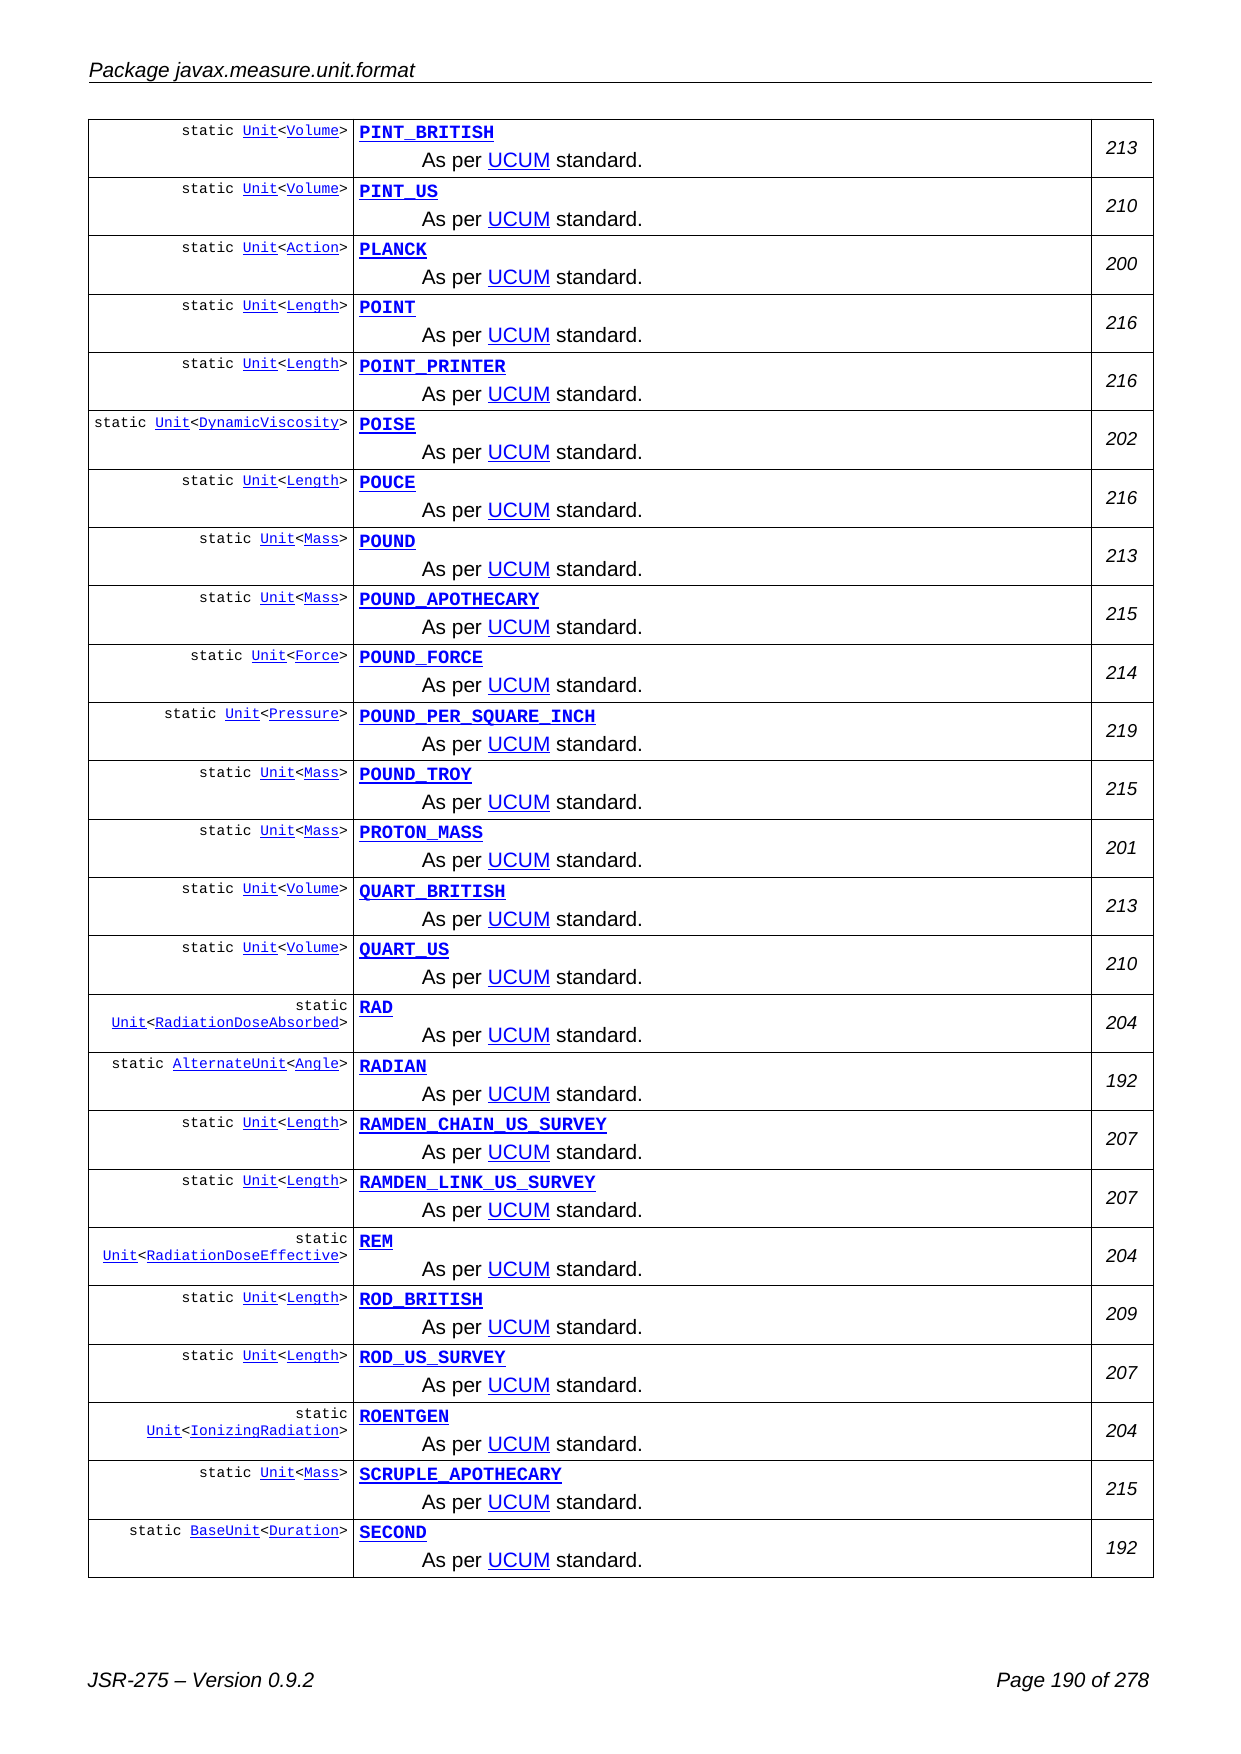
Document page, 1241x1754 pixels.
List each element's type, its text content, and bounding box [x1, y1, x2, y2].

table_cell 211 [1092, 120, 1153, 177]
table_cell RAMDEN_CHAIN_US_SURVEY As per UCUM standard. [354, 1111, 1091, 1168]
table_cell static Unit<Volume> [89, 936, 353, 993]
table_cell 209 [1092, 936, 1153, 993]
table_cell ROD_US_SURVEY As per UCUM standard. [354, 1345, 1091, 1402]
table_cell 199 [1092, 236, 1153, 293]
table_cell PLANCK As per UCUM standard. [354, 236, 1091, 293]
table_cell POINT As per UCUM standard. [354, 295, 1091, 352]
table_cell 199 [1092, 820, 1153, 877]
table_cell 201 [1092, 411, 1153, 468]
table_cell 190 [1092, 1520, 1153, 1577]
table_cell PROTON_MASS As per UCUM standard. [354, 820, 1091, 877]
table_cell static Unit<Force> [89, 645, 353, 702]
table_cell static Unit<Length> [89, 295, 353, 352]
table_cell static Unit<Pressure> [89, 703, 353, 760]
table_cell SECOND As per UCUM standard. [354, 1520, 1091, 1577]
table_cell ROENTGEN As per UCUM standard. [354, 1403, 1091, 1460]
table_cell PINT_BRITISH As per UCUM standard. [354, 120, 1091, 177]
table_cell static Unit<Mass> [89, 761, 353, 818]
table_cell static Unit<Volume> [89, 178, 353, 235]
table_cell 209 [1092, 178, 1153, 235]
table_cell RAD As per UCUM standard. [354, 995, 1091, 1052]
table_cell QUART_BRITISH As per UCUM standard. [354, 878, 1091, 935]
table_cell POUND_TROY As per UCUM standard. [354, 761, 1091, 818]
table_cell 206 [1092, 1111, 1153, 1168]
table_cell QUART_US As per UCUM standard. [354, 936, 1091, 993]
table_cell POUND As per UCUM standard. [354, 528, 1091, 585]
table_cell RAMDEN_LINK_US_SURVEY As per UCUM standard. [354, 1170, 1091, 1227]
table_cell static Unit<RadiationDoseAbsorbed> [89, 995, 353, 1052]
table_cell static Unit<Length> [89, 353, 353, 410]
table_cell static Unit<Volume> [89, 120, 353, 177]
table_cell ROD_BRITISH As per UCUM standard. [354, 1286, 1091, 1343]
table_cell SCRUPLE_APOTHECARY As per UCUM standard. [354, 1461, 1091, 1518]
table_cell 213 [1092, 645, 1153, 702]
table_cell 214 [1092, 761, 1153, 818]
table_cell static Unit<Length> [89, 1286, 353, 1343]
table_cell 214 [1092, 586, 1153, 643]
table_cell 214 [1092, 1461, 1153, 1518]
table_cell static Unit<Volume> [89, 878, 353, 935]
table_cell POISE As per UCUM standard. [354, 411, 1091, 468]
table_cell static Unit<Mass> [89, 820, 353, 877]
table_cell static AlternateUnit<Angle> [89, 1053, 353, 1110]
table_cell static Unit<DynamicViscosity> [89, 411, 353, 468]
table_cell 205 [1092, 1345, 1153, 1402]
table_cell POINT_PRINTER As per UCUM standard. [354, 353, 1091, 410]
table_cell 202 [1092, 995, 1153, 1052]
table_cell static Unit<Length> [89, 1170, 353, 1227]
table_cell static Unit<IonizingRadiation> [89, 1403, 353, 1460]
table_cell static BaseUnit<Duration> [89, 1520, 353, 1577]
table_cell static Unit<Length> [89, 470, 353, 527]
table_cell static Unit<Length> [89, 1111, 353, 1168]
table_cell POUND_FORCE As per UCUM standard. [354, 645, 1091, 702]
table_cell RADIAN As per UCUM standard. [354, 1053, 1091, 1110]
table_cell static Unit<Mass> [89, 528, 353, 585]
table_cell static Unit<Length> [89, 1345, 353, 1402]
table_cell static Unit<Mass> [89, 1461, 353, 1518]
table_cell 202 [1092, 1228, 1153, 1285]
table_cell 218 [1092, 703, 1153, 760]
table_cell 211 [1092, 878, 1153, 935]
table_cell 202 [1092, 1403, 1153, 1460]
table_cell static Unit<Action> [89, 236, 353, 293]
table_cell 215 [1092, 470, 1153, 527]
table_cell POUND_PER_SQUARE_INCH As per UCUM standard. [354, 703, 1091, 760]
table_cell 206 [1092, 1170, 1153, 1227]
table_cell 215 [1092, 353, 1153, 410]
table_cell 212 [1092, 528, 1153, 585]
table_cell REM As per UCUM standard. [354, 1228, 1091, 1285]
table_cell PINT_US As per UCUM standard. [354, 178, 1091, 235]
table_cell 214 [1092, 295, 1153, 352]
table_cell static Unit<RadiationDoseEffective> [89, 1228, 353, 1285]
table_cell POUND_APOTHECARY As per UCUM standard. [354, 586, 1091, 643]
table_cell static Unit<Mass> [89, 586, 353, 643]
table_cell 207 [1092, 1286, 1153, 1343]
table_cell 191 [1092, 1053, 1153, 1110]
table_cell POUCE As per UCUM standard. [354, 470, 1091, 527]
